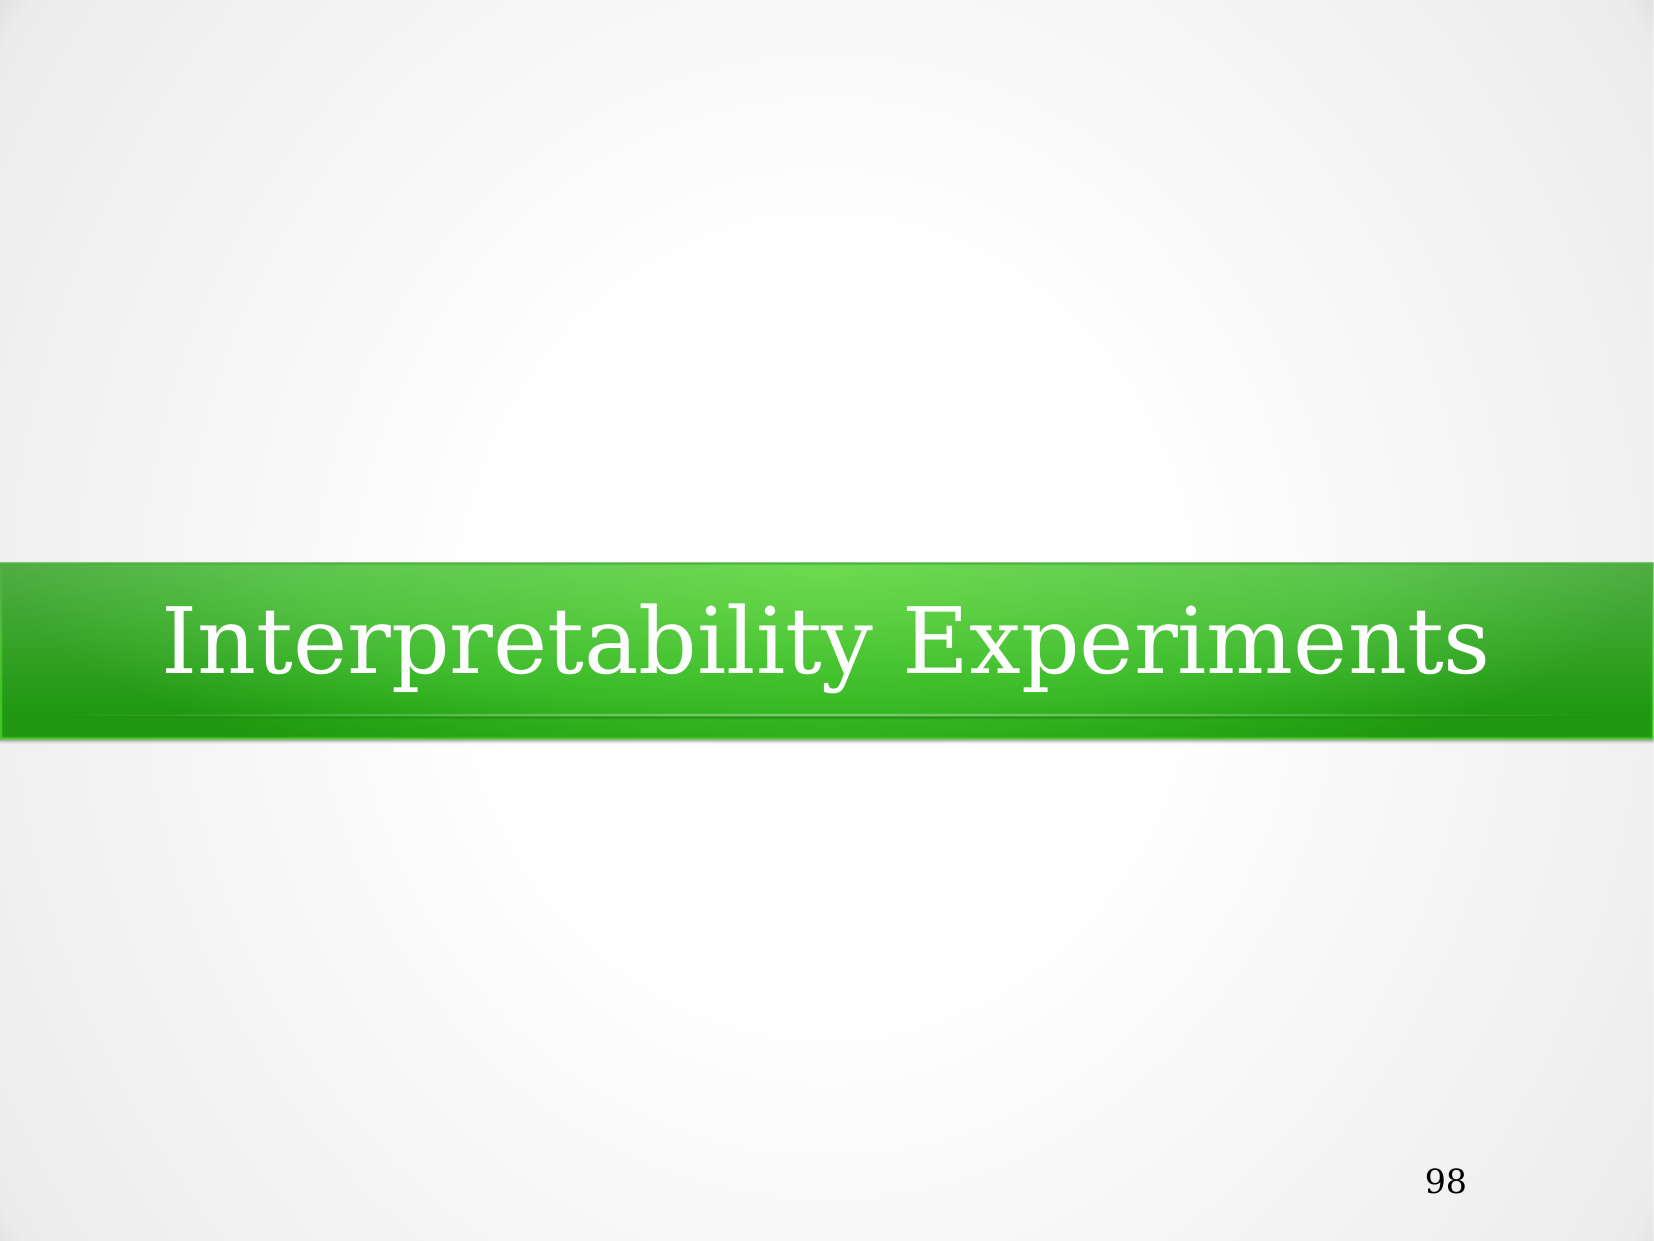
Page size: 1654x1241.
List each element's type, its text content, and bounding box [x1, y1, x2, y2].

title Interpretability Experiments [82, 578, 1571, 715]
picture [0, 0, 1654, 1241]
